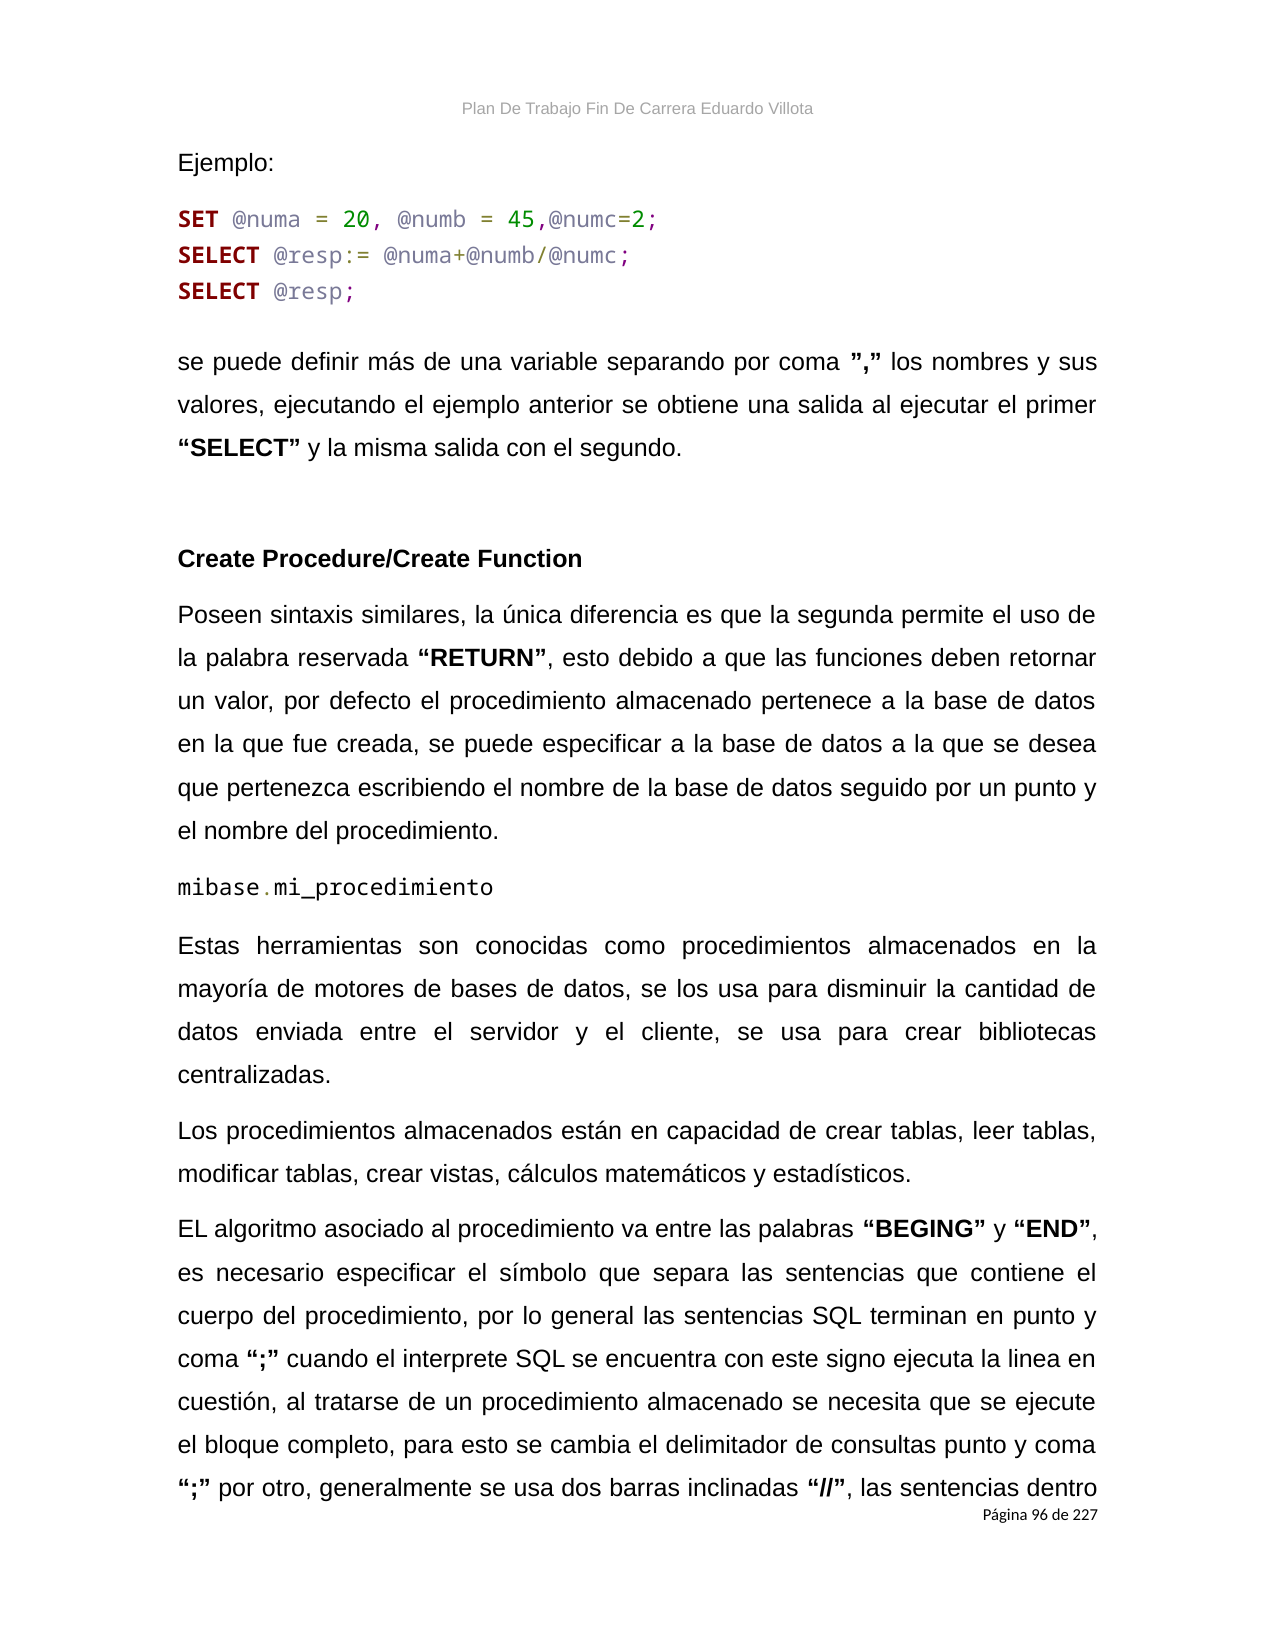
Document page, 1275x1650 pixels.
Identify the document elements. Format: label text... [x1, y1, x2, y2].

text Ejemplo: [177, 148, 1098, 176]
text Estas herramientas son conocidas como procedimientos almacenados en la mayoría de motores de bases de datos, se los usa para disminuir la cantidad de datos enviada entre el servidor y el cliente, se usa para crear bibliotecas centralizadas. [177, 931, 1098, 1089]
text Poseen sintaxis similares, la única diferencia es que la segunda permite el uso de la palabra reservada “RETURN”, esto debido a que las funciones deben retornar un valor, por defecto el procedimiento almacenado pertenece a la base de datos en la que fue creada, se puede especificar a la base de datos a la que se desea que pertenezca escribiendo el nombre de la base de datos seguido por un punto y el nombre del procedimiento. [177, 600, 1098, 844]
text EL algoritmo asociado al procedimiento va entre las palabras “BEGING” y “END”, es necesario especificar el símbolo que separa las sentencias que contiene el cuerpo del procedimiento, por lo general las sentencias SQL terminan en punto y coma “;” cuando el interprete SQL se encuentra con este signo ejecuta la linea en cuestión, al tratarse de un procedimiento almacenado se necesita que se ejecute el bloque completo, para esto se cambia el delimitador de consultas punto y coma “;” por otro, generalmente se usa dos barras inclinadas “//”, las sentencias dentro [177, 1214, 1098, 1502]
text SELECT @resp; [177, 275, 1098, 306]
text Los procedimientos almacenados están en capacidad de crear tablas, leer tablas, modificar tablas, crear vistas, cálculos matemáticos y estadísticos. [177, 1116, 1098, 1188]
text Create Procedure/Create Function [177, 544, 1098, 573]
text SELECT @resp:= @numa+@numb/@numc; [177, 239, 1098, 270]
text se puede definir más de una variable separando por coma ”,” los nombres y sus valores, ejecutando el ejemplo anterior se obtiene una salida al ejecutar el primer “SELECT” y la misma salida con el segundo. [177, 347, 1098, 462]
text SET @numa = 20, @numb = 45,@numc=2; [177, 203, 1098, 234]
text mibase.mi_procedimiento [177, 871, 1098, 903]
